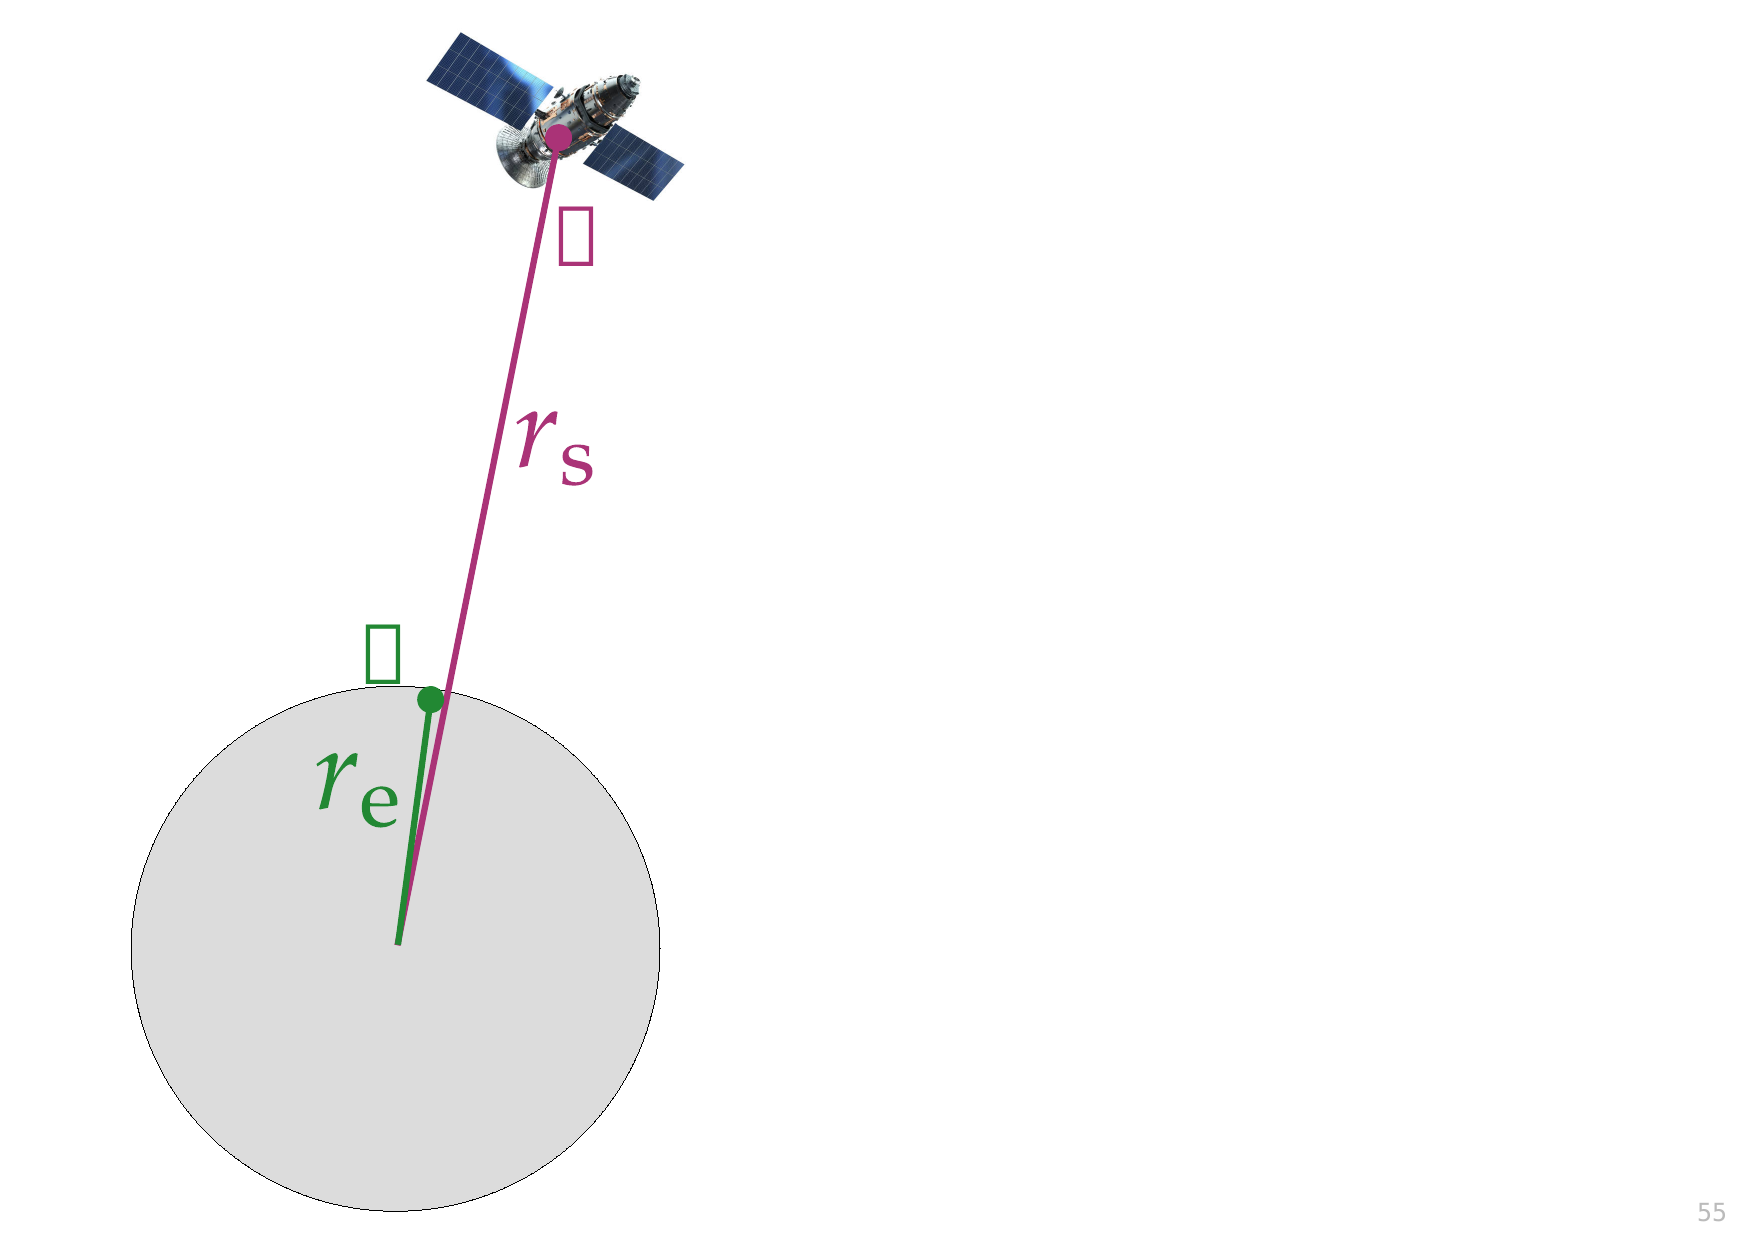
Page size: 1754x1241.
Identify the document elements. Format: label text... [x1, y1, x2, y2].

text_box  [343, 588, 457, 687]
text_box [131, 687, 661, 1212]
text_box [419, 711, 440, 816]
picture [401, 16, 708, 233]
text_box [562, 444, 593, 486]
text_box  [536, 170, 650, 269]
text_box [516, 411, 558, 468]
